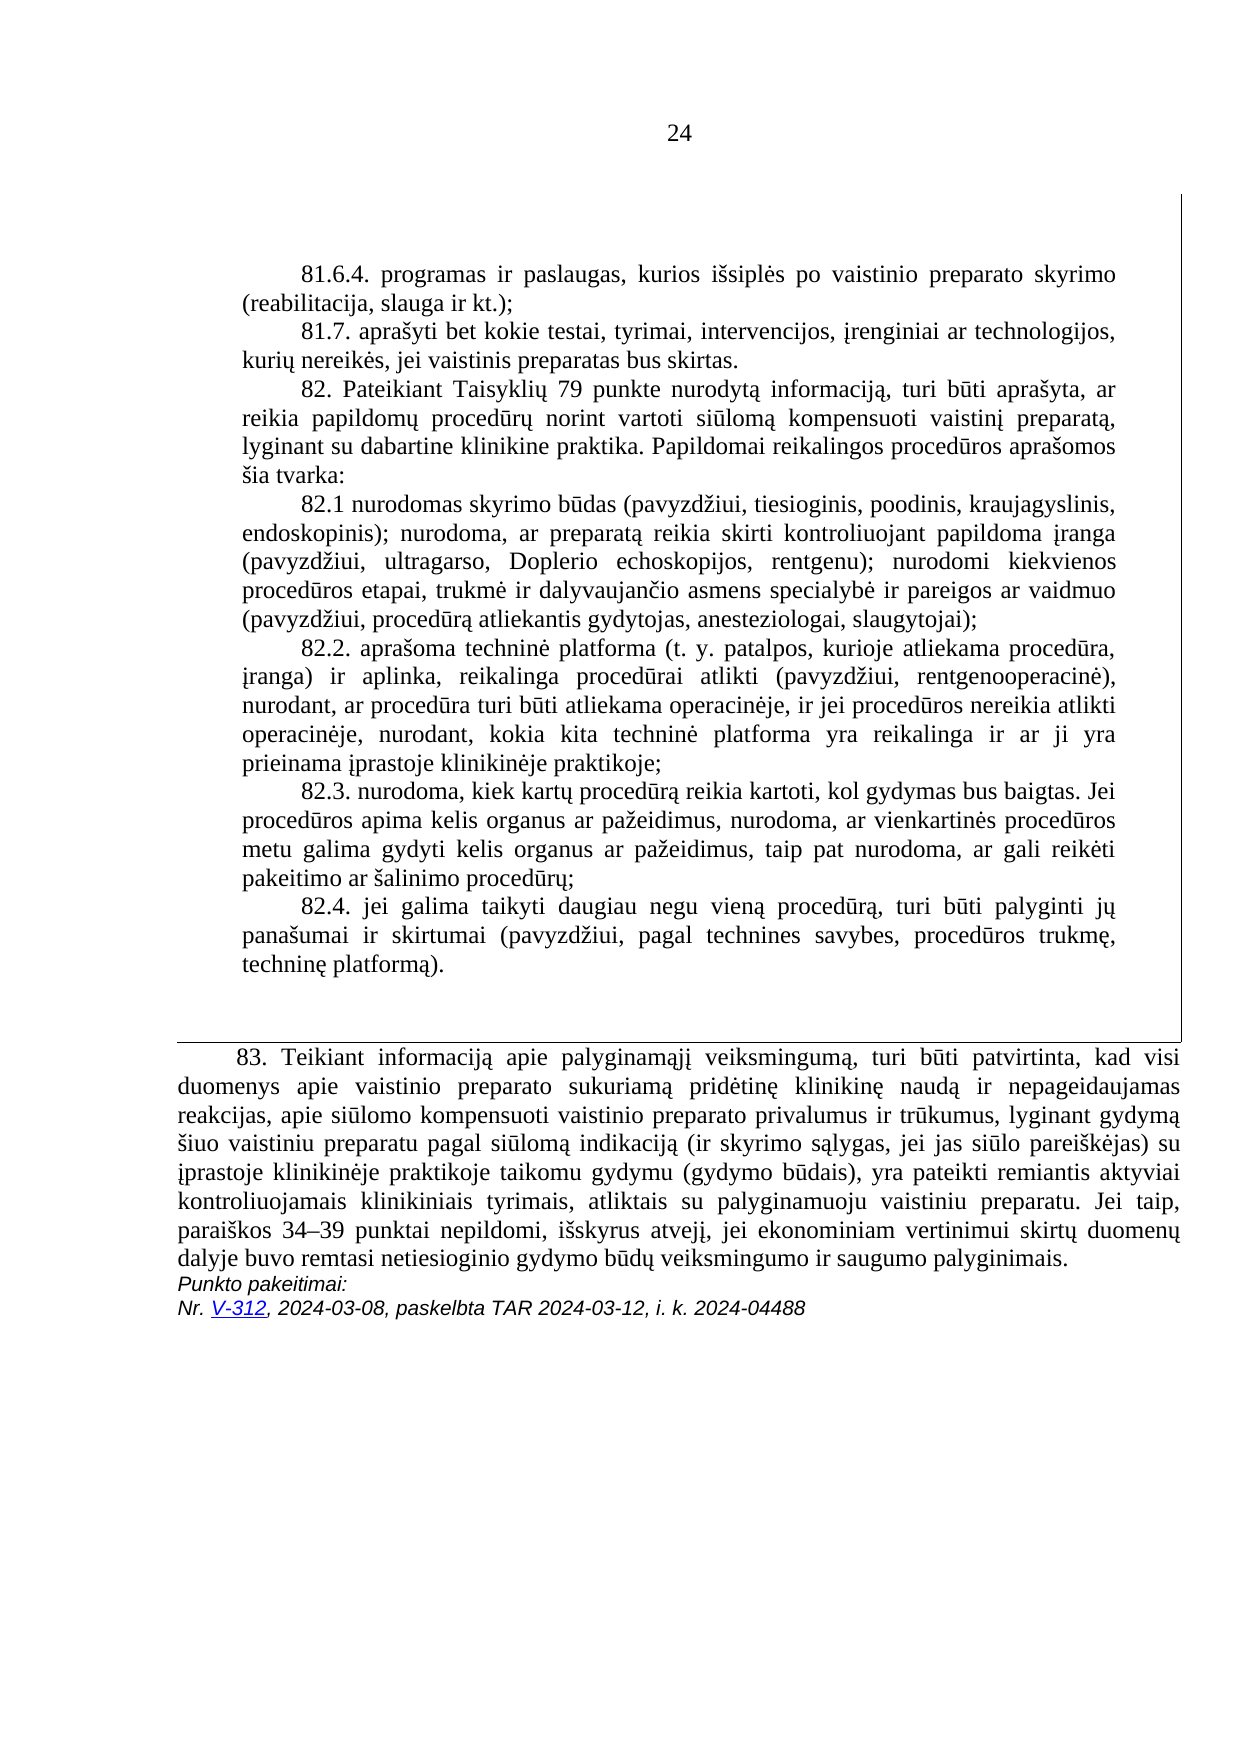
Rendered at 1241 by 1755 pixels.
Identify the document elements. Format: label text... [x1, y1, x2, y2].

text 82.4. jei galima taikyti daugiau negu vieną procedūrą, turi būti palyginti jų panašumai ir skirtumai (pavyzdžiui, pagal technines savybes, procedūros trukmę, techninę platformą). [177, 891, 1181, 1042]
text 81.7. aprašyti bet kokie testai, tyrimai, intervencijos, įrenginiai ar technologijos, kurių nereikės, jei vaistinis preparatas bus skirtas. [177, 316, 1181, 374]
text 82.1 nurodomas skyrimo būdas (pavyzdžiui, tiesioginis, poodinis, kraujagyslinis, endoskopinis); nurodoma, ar preparatą reikia skirti kontroliuojant papildoma įranga (pavyzdžiui, ultragarso, Doplerio echoskopijos, rentgenu); nurodomi kiekvienos procedūros etapai, trukmė ir dalyvaujančio asmens specialybė ir pareigos ar vaidmuo (pavyzdžiui, procedūrą atliekantis gydytojas, anesteziologai, slaugytojai); [177, 489, 1181, 633]
text 82. Pateikiant Taisyklių 79 punkte nurodytą informaciją, turi būti aprašyta, ar reikia papildomų procedūrų norint vartoti siūlomą kompensuoti vaistinį preparatą, lyginant su dabartine klinikine praktika. Papildomai reikalingos procedūros aprašomos šia tvarka: [177, 374, 1181, 489]
text Nr. V-312, 2024-03-08, paskelbta TAR 2024-03-12, i. k. 2024-04488 [177, 1296, 1181, 1320]
text 83. Teikiant informaciją apie palyginamąjį veiksmingumą, turi būti patvirtinta, kad visi duomenys apie vaistinio preparato sukuriamą pridėtinę klinikinę naudą ir nepageidaujamas reakcijas, apie siūlomo kompensuoti vaistinio preparato privalumus ir trūkumus, lyginant gydymą šiuo vaistiniu preparatu pagal siūlomą indikaciją (ir skyrimo sąlygas, jei jas siūlo pareiškėjas) su įprastoje klinikinėje praktikoje taikomu gydymu (gydymo būdais), yra pateikti remiantis aktyviai kontroliuojamais klinikiniais tyrimais, atliktais su palyginamuoju vaistiniu preparatu. Jei taip, paraiškos 34–39 punktai nepildomi, išskyrus atvejį, jei ekonominiam vertinimui skirtų duomenų dalyje buvo remtasi netiesioginio gydymo būdų veiksmingumo ir saugumo palyginimais. [177, 1042, 1181, 1272]
text 82.3. nurodoma, kiek kartų procedūrą reikia kartoti, kol gydymas bus baigtas. Jei procedūros apima kelis organus ar pažeidimus, nurodoma, ar vienkartinės procedūros metu galima gydyti kelis organus ar pažeidimus, taip pat nurodoma, ar gali reikėti pakeitimo ar šalinimo procedūrų; [177, 776, 1181, 891]
text 82.2. aprašoma techninė platforma (t. y. patalpos, kurioje atliekama procedūra, įranga) ir aplinka, reikalinga procedūrai atlikti (pavyzdžiui, rentgenooperacinė), nurodant, ar procedūra turi būti atliekama operacinėje, ir jei procedūros nereikia atlikti operacinėje, nurodant, kokia kita techninė platforma yra reikalinga ir ar ji yra prieinama įprastoje klinikinėje praktikoje; [177, 633, 1181, 776]
text 81.6.4. programas ir paslaugas, kurios išsiplės po vaistinio preparato skyrimo (reabilitacija, slauga ir kt.); [177, 194, 1181, 316]
text Punkto pakeitimai: [177, 1272, 1181, 1296]
